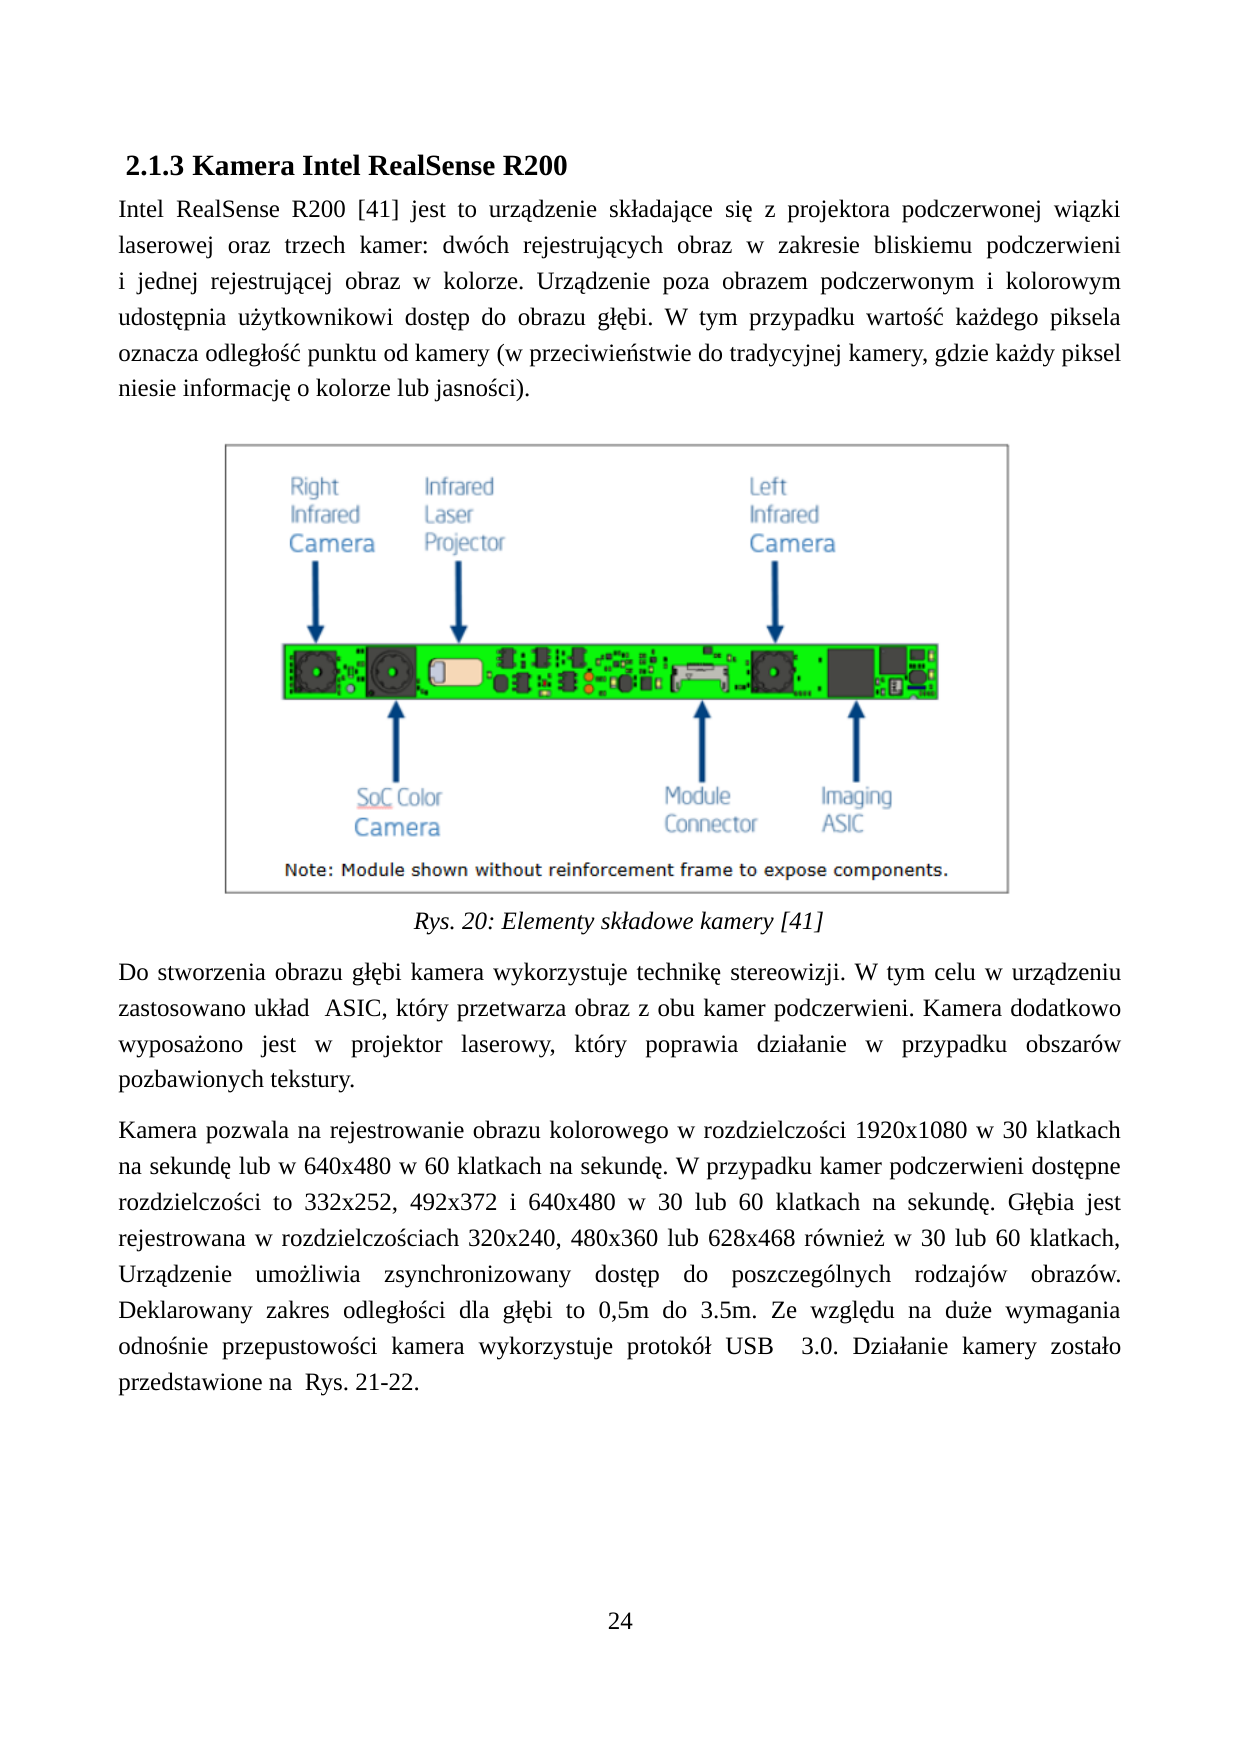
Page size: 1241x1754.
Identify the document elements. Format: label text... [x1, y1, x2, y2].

text Do stworzenia obrazu głębi kamera wykorzystuje technikę stereowizji. W tym celu w urządzeniu zastosowano układ ASIC, który przetwarza obraz z obu kamer podczerwieni. Kamera dodatkowo wyposażono jest w projektor laserowy, który poprawia działanie w przypadku obszarów pozbawionych tekstury. [118, 957, 1122, 1093]
text Rys. 20: Elementy składowe kamery [41] [218, 906, 1022, 935]
text Kamera pozwala na rejestrowanie obrazu kolorowego w rozdzielczości 1920x1080 w 30 klatkach na sekundę lub w 640x480 w 60 klatkach na sekundę. W przypadku kamer podczerwieni dostępne rozdzielczości to 332x252, 492x372 i 640x480 w 30 lub 60 klatkach na sekundę. Głębia jest rejestrowana w rozdzielczościach 320x240, 480x360 lub 628x468 również w 30 lub 60 klatkach, Urządzenie umożliwia zsynchronizowany dostęp do poszczególnych rodzajów obrazów. Deklarowany zakres odległości dla głębi to 0,5m do 3.5m. Ze względu na duże wymagania odnośnie przepustowości kamera wykorzystuje protokół USB 3.0. Działanie kamery zostało przedstawione na Rys. 21-22. [118, 1115, 1122, 1396]
subtitle Kamera Intel RealSense R200 [118, 148, 1122, 181]
text Intel RealSense R200 [41] jest to urządzenie składające się z projektora podczerwonej wiązki laserowej oraz trzech kamer: dwóch rejestrujących obraz w zakresie bliskiemu podczerwieni i jednej rejestrującej obraz w kolorze. Urządzenie poza obrazem podczerwonym i kolorowym udostępnia użytkownikowi dostęp do obrazu głębi. W tym przypadku wartość każdego piksela oznacza odległość punktu od kamery (w przeciwieństwie do tradycyjnej kamery, gdzie każdy piksel niesie informację o kolorze lub jasności). [118, 194, 1122, 402]
picture [217, 436, 1023, 906]
